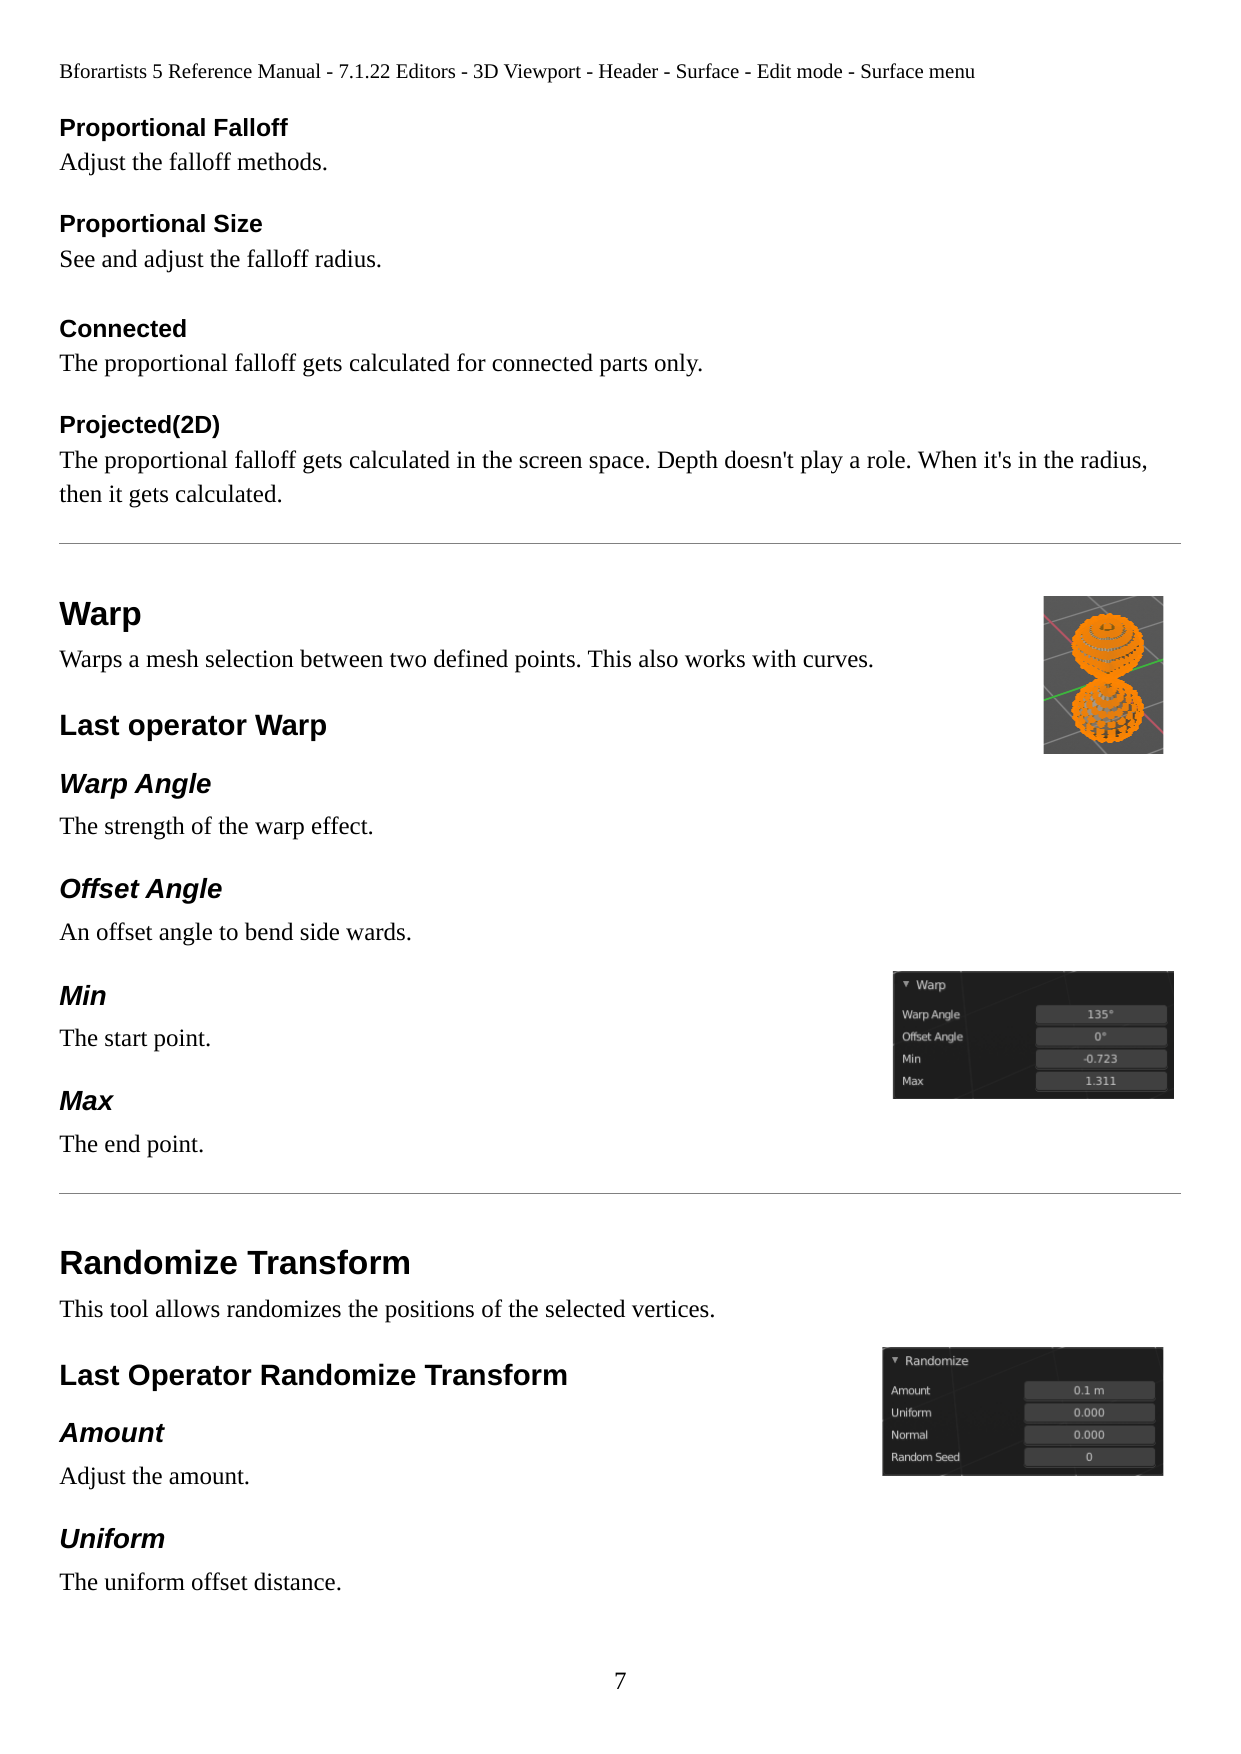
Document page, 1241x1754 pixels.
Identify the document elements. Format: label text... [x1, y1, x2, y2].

subtitle Max [59, 1085, 1181, 1117]
text This tool allows randomizes the positions of the selected vertices. [59, 1294, 1181, 1323]
text The strength of the warp effect. [59, 811, 1181, 840]
picture [892, 971, 1174, 1099]
subtitle Offset Angle [59, 873, 1181, 905]
text Adjust the falloff methods. [59, 147, 1181, 176]
text The end point. [59, 1129, 1181, 1158]
subtitle Warp [59, 593, 1181, 632]
text The proportional falloff gets calculated for connected parts only. [59, 348, 1181, 377]
subtitle [1174, 979, 1181, 1011]
text The uniform offset distance. [59, 1567, 1181, 1596]
text The proportional falloff gets calculated in the screen space. Depth doesn't play a role. When it's in the radius, then it gets calculated. [59, 445, 1181, 508]
subtitle Min [59, 979, 892, 1011]
subtitle Last operator Warp [59, 708, 1043, 742]
subtitle [1164, 708, 1181, 742]
text Warps a mesh selection between two defined points. This also works with curves. [59, 644, 1043, 673]
picture [882, 1347, 1164, 1476]
subtitle Last Operator Randomize Transform [59, 1358, 882, 1392]
text The start point. [59, 1023, 892, 1052]
subtitle Proportional Size [59, 209, 1181, 237]
subtitle Uniform [59, 1523, 1181, 1554]
subtitle [1164, 1417, 1181, 1449]
subtitle Amount [59, 1417, 882, 1449]
text See and adjust the falloff radius. [59, 244, 1181, 272]
subtitle Warp Angle [59, 767, 1181, 799]
subtitle Connected [59, 314, 1181, 342]
text Adjust the amount. [59, 1461, 1181, 1490]
picture [1043, 596, 1164, 754]
subtitle Projected(2D) [59, 410, 1181, 439]
subtitle Randomize Transform [59, 1243, 1181, 1282]
subtitle Proportional Falloff [59, 113, 1181, 141]
text An offset angle to bend side wards. [59, 917, 1181, 946]
